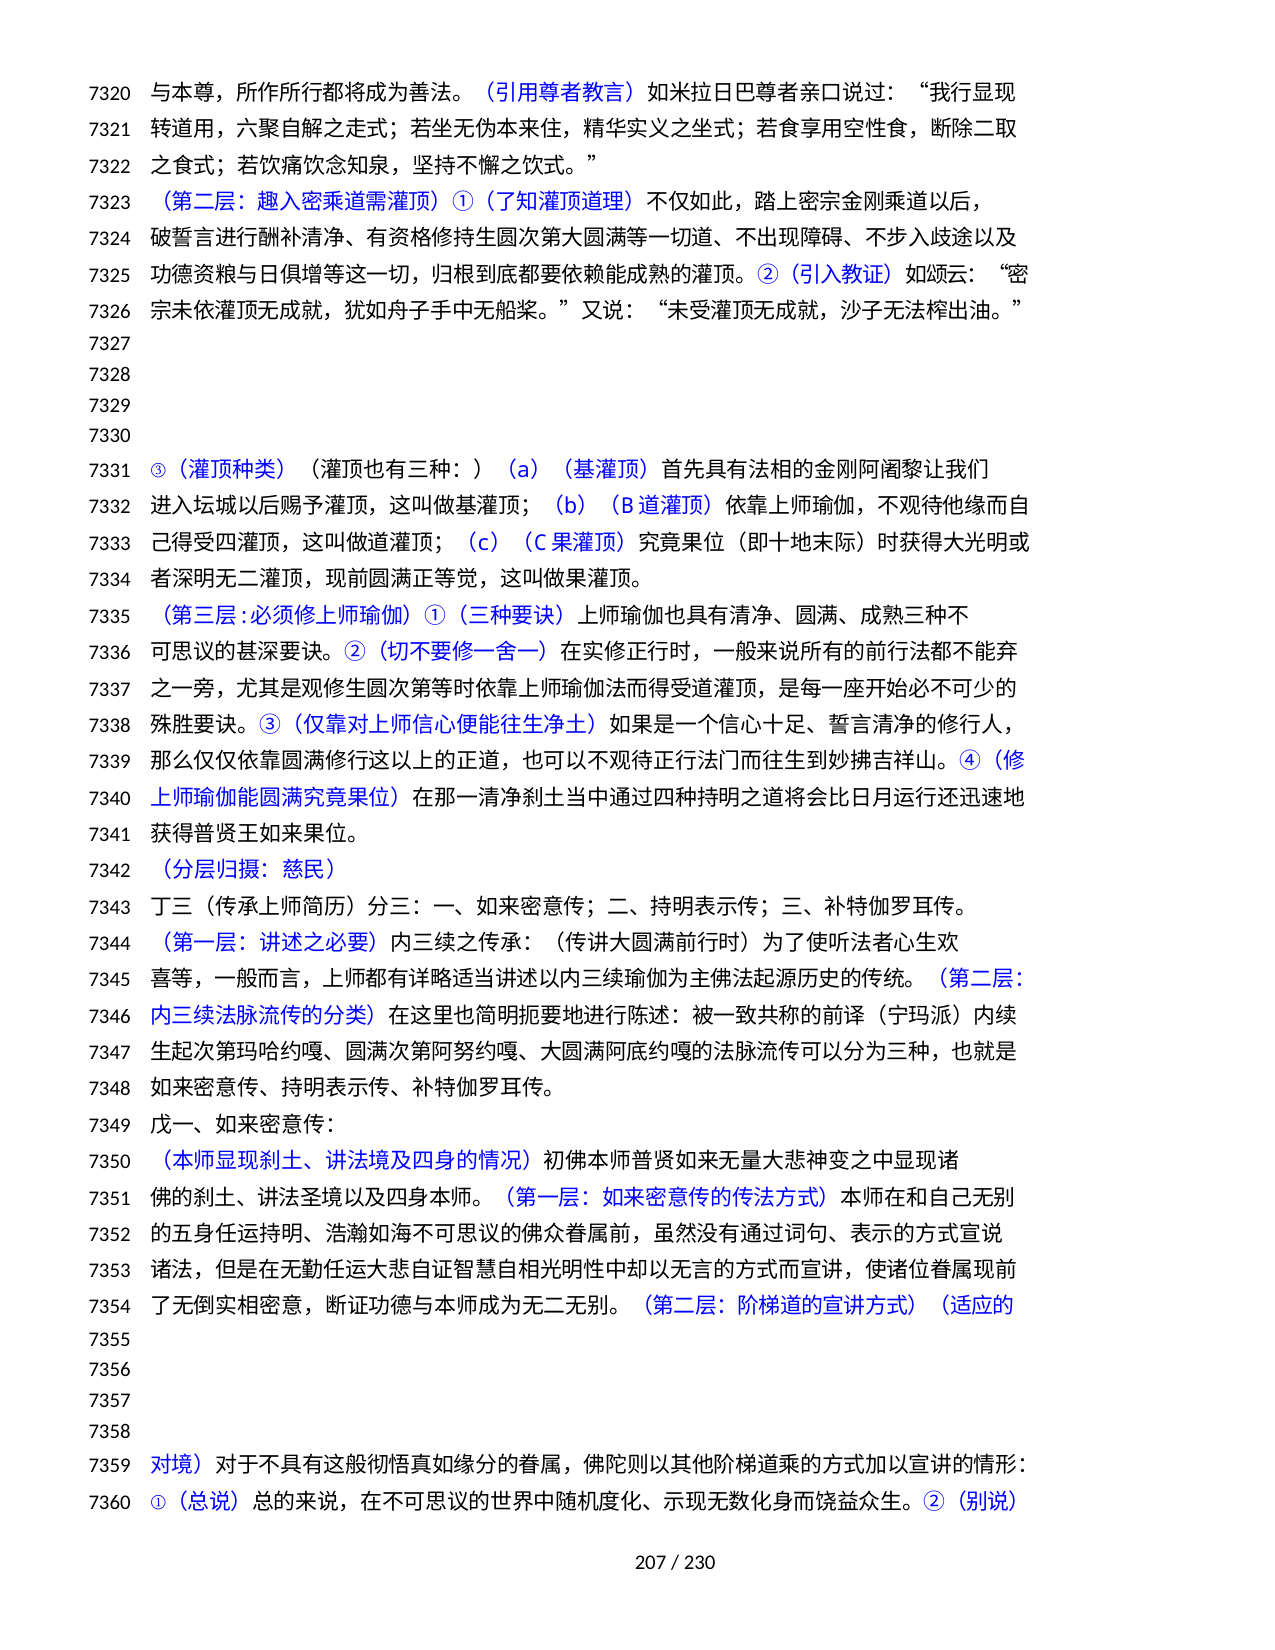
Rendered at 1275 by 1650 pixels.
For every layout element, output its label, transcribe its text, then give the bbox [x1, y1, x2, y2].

text 之一旁，尤其是观修生圆次第等时依靠上师瑜伽法而得受道灌顶，是每一座开始必不可少的 [150, 671, 1200, 702]
text 进入坛城以后赐予灌顶，这叫做基灌顶；（b）（B道灌顶）依靠上师瑜伽，不观待他缘而自 [150, 488, 1200, 520]
text 那么仅仅依靠圆满修行这以上的正道，也可以不观待正行法门而往生到妙拂吉祥山。④（修 [150, 743, 1200, 775]
text 功德资粮与日俱增等这一切，归根到底都要依赖能成熟的灌顶。②（引入教证）如颂云：“密 [150, 257, 1200, 288]
text （分层归摄：慈民） [150, 852, 1200, 884]
text 获得普贤王如来果位。 [150, 816, 1200, 848]
text ①（总说）总的来说，在不可思议的世界中随机度化、示现无数化身而饶益众生。②（别说） [150, 1484, 1200, 1516]
text 如来密意传、持明表示传、补特伽罗耳传。 [150, 1070, 1200, 1102]
text 殊胜要诀。③（仅靠对上师信心便能往生净土）如果是一个信心十足、誓言清净的修行人， [150, 707, 1200, 738]
text 喜等，一般而言，上师都有详略适当讲述以内三续瑜伽为主佛法起源历史的传统。（第二层： [150, 961, 1200, 993]
text 上师瑜伽能圆满究竟果位）在那一清净刹土当中通过四种持明之道将会比日月运行还迅速地 [150, 779, 1200, 811]
text 诸法，但是在无勤任运大悲自证智慧自相光明性中却以无言的方式而宣讲，使诸位眷属现前 [150, 1252, 1200, 1284]
text ③（灌顶种类）（灌顶也有三种：）（a）（基灌顶）首先具有法相的金刚阿阇黎让我们 [150, 452, 1200, 484]
text 戊一、如来密意传： [150, 1107, 1200, 1138]
text 转道用，六聚自解之走式；若坐无伪本来住，精华实义之坐式；若食享用空性食，断除二取 [150, 111, 1200, 143]
text 之食式；若饮痛饮念知泉，坚持不懈之饮式。” [150, 148, 1200, 179]
text 者深明无二灌顶，现前圆满正等觉，这叫做果灌顶。 [150, 561, 1200, 593]
text （本师显现刹土、讲法境及四身的情况）初佛本师普贤如来无量大悲神变之中显现诸 [150, 1143, 1200, 1175]
text 对境）对于不具有这般彻悟真如缘分的眷属，佛陀则以其他阶梯道乘的方式加以宣讲的情形： [150, 1447, 1200, 1479]
text 了无倒实相密意，断证功德与本师成为无二无别。（第二层：阶梯道的宣讲方式）（适应的 [150, 1288, 1200, 1320]
text 破誓言进行酬补清净、有资格修持生圆次第大圆满等一切道、不出现障碍、不步入歧途以及 [150, 220, 1200, 252]
text （第二层：趣入密乘道需灌顶）①（了知灌顶道理）不仅如此，踏上密宗金刚乘道以后， [150, 184, 1200, 216]
text 宗未依灌顶无成就，犹如舟子手中无船桨。”又说：“未受灌顶无成就，沙子无法榨出油。” [150, 293, 1200, 325]
text 内三续法脉流传的分类）在这里也简明扼要地进行陈述：被一致共称的前译（宁玛派）内续 [150, 998, 1200, 1029]
text 与本尊，所作所行都将成为善法。（引用尊者教言）如米拉日巴尊者亲口说过：“我行显现 [150, 75, 1200, 107]
text （第一层：讲述之必要）内三续之传承：（传讲大圆满前行时）为了使听法者心生欢 [150, 925, 1200, 957]
text 可思议的甚深要诀。②（切不要修一舍一）在实修正行时，一般来说所有的前行法都不能弃 [150, 634, 1200, 666]
text 佛的刹土、讲法圣境以及四身本师。（第一层：如来密意传的传法方式）本师在和自己无别 [150, 1179, 1200, 1211]
text 丁三（传承上师简历）分三：一、如来密意传；二、持明表示传；三、补特伽罗耳传。 [150, 889, 1200, 920]
text 己得受四灌顶，这叫做道灌顶；（c）（C果灌顶）究竟果位（即十地末际）时获得大光明或 [150, 525, 1200, 557]
text （第三层:必须修上师瑜伽）①（三种要诀）上师瑜伽也具有清净、圆满、成熟三种不 [150, 598, 1200, 629]
text 的五身任运持明、浩瀚如海不可思议的佛众眷属前，虽然没有通过词句、表示的方式宣说 [150, 1216, 1200, 1247]
text 生起次第玛哈约嘎、圆满次第阿努约嘎、大圆满阿底约嘎的法脉流传可以分为三种，也就是 [150, 1034, 1200, 1066]
